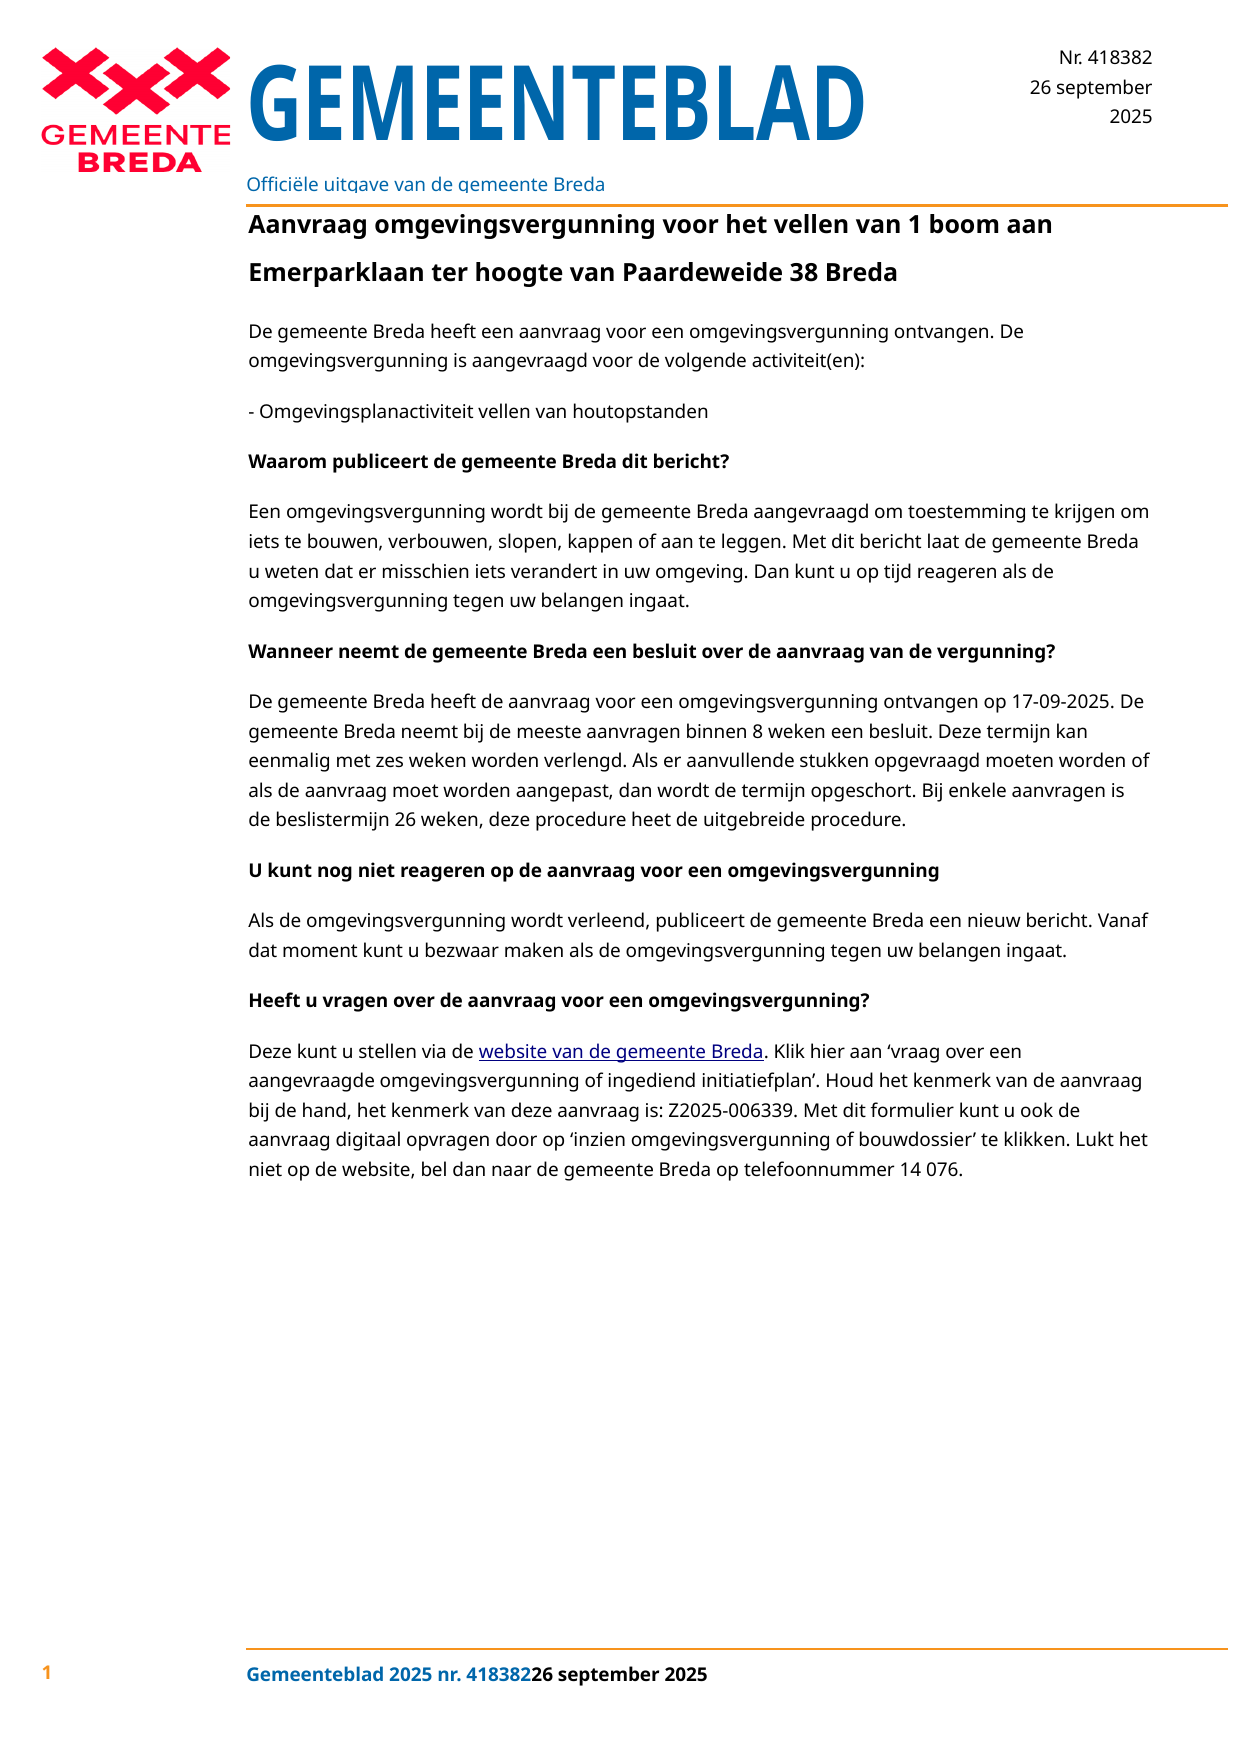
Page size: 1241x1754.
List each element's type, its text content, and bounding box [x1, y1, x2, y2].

text U kunt nog niet reageren op de aanvraag voor een omgevingsvergunning [248, 857, 1152, 883]
text De gemeente Breda heeft een aanvraag voor een omgevingsvergunning ontvangen. De omgevingsvergunning is aangevraagd voor de volgende activiteit(en): [248, 318, 1152, 373]
text Heeft u vragen over de aanvraag voor een omgevingsvergunning? [248, 987, 1152, 1013]
text Wanneer neemt de gemeente Breda een besluit over de aanvraag van de vergunning? [248, 638, 1152, 664]
text De gemeente Breda heeft de aanvraag voor een omgevingsvergunning ontvangen op 17-09-2025. De gemeente Breda neemt bij de meeste aanvragen binnen 8 weken een besluit. Deze termijn kan eenmalig met zes weken worden verlengd. Als er aanvullende stukken opgevraagd moeten worden of als de aanvraag moet worden aangepast, dan wordt de termijn opgeschort. Bij enkele aanvragen is de beslistermijn 26 weken, deze procedure heet de uitgebreide procedure. [248, 688, 1152, 832]
text - Omgevingsplanactiviteit vellen van houtopstanden [248, 398, 1152, 424]
text Deze kunt u stellen via de website van de gemeente Breda. Klik hier aan ‘vraag over een aangevraagde omgevingsvergunning of ingediend initiatiefplan’. Houd het kenmerk van de aanvraag bij de hand, het kenmerk van deze aanvraag is: Z2025-006339. Met dit formulier kunt u ook de aanvraag digitaal opvragen door op ‘inzien omgevingsvergunning of bouwdossier’ te klikken. Lukt het niet op de website, bel dan naar de gemeente Breda op telefoonnummer 14 076. [248, 1038, 1152, 1182]
text Aanvraag omgevingsvergunning voor het vellen van 1 boom aan Emerparklaan ter hoogte van Paardeweide 38 Breda [248, 207, 1152, 288]
text Waarom publiceert de gemeente Breda dit bericht? [248, 448, 1152, 474]
text Een omgevingsvergunning wordt bij de gemeente Breda aangevraagd om toestemming te krijgen om iets te bouwen, verbouwen, slopen, kappen of aan te leggen. Met dit bericht laat de gemeente Breda u weten dat er misschien iets verandert in uw omgeving. Dan kunt u op tijd reageren als de omgevingsvergunning tegen uw belangen ingaat. [248, 499, 1152, 613]
text Als de omgevingsvergunning wordt verleend, publiceert de gemeente Breda een nieuw bericht. Vanaf dat moment kunt u bezwaar maken als de omgevingsvergunning tegen uw belangen ingaat. [248, 907, 1152, 963]
picture [41, 47, 231, 172]
